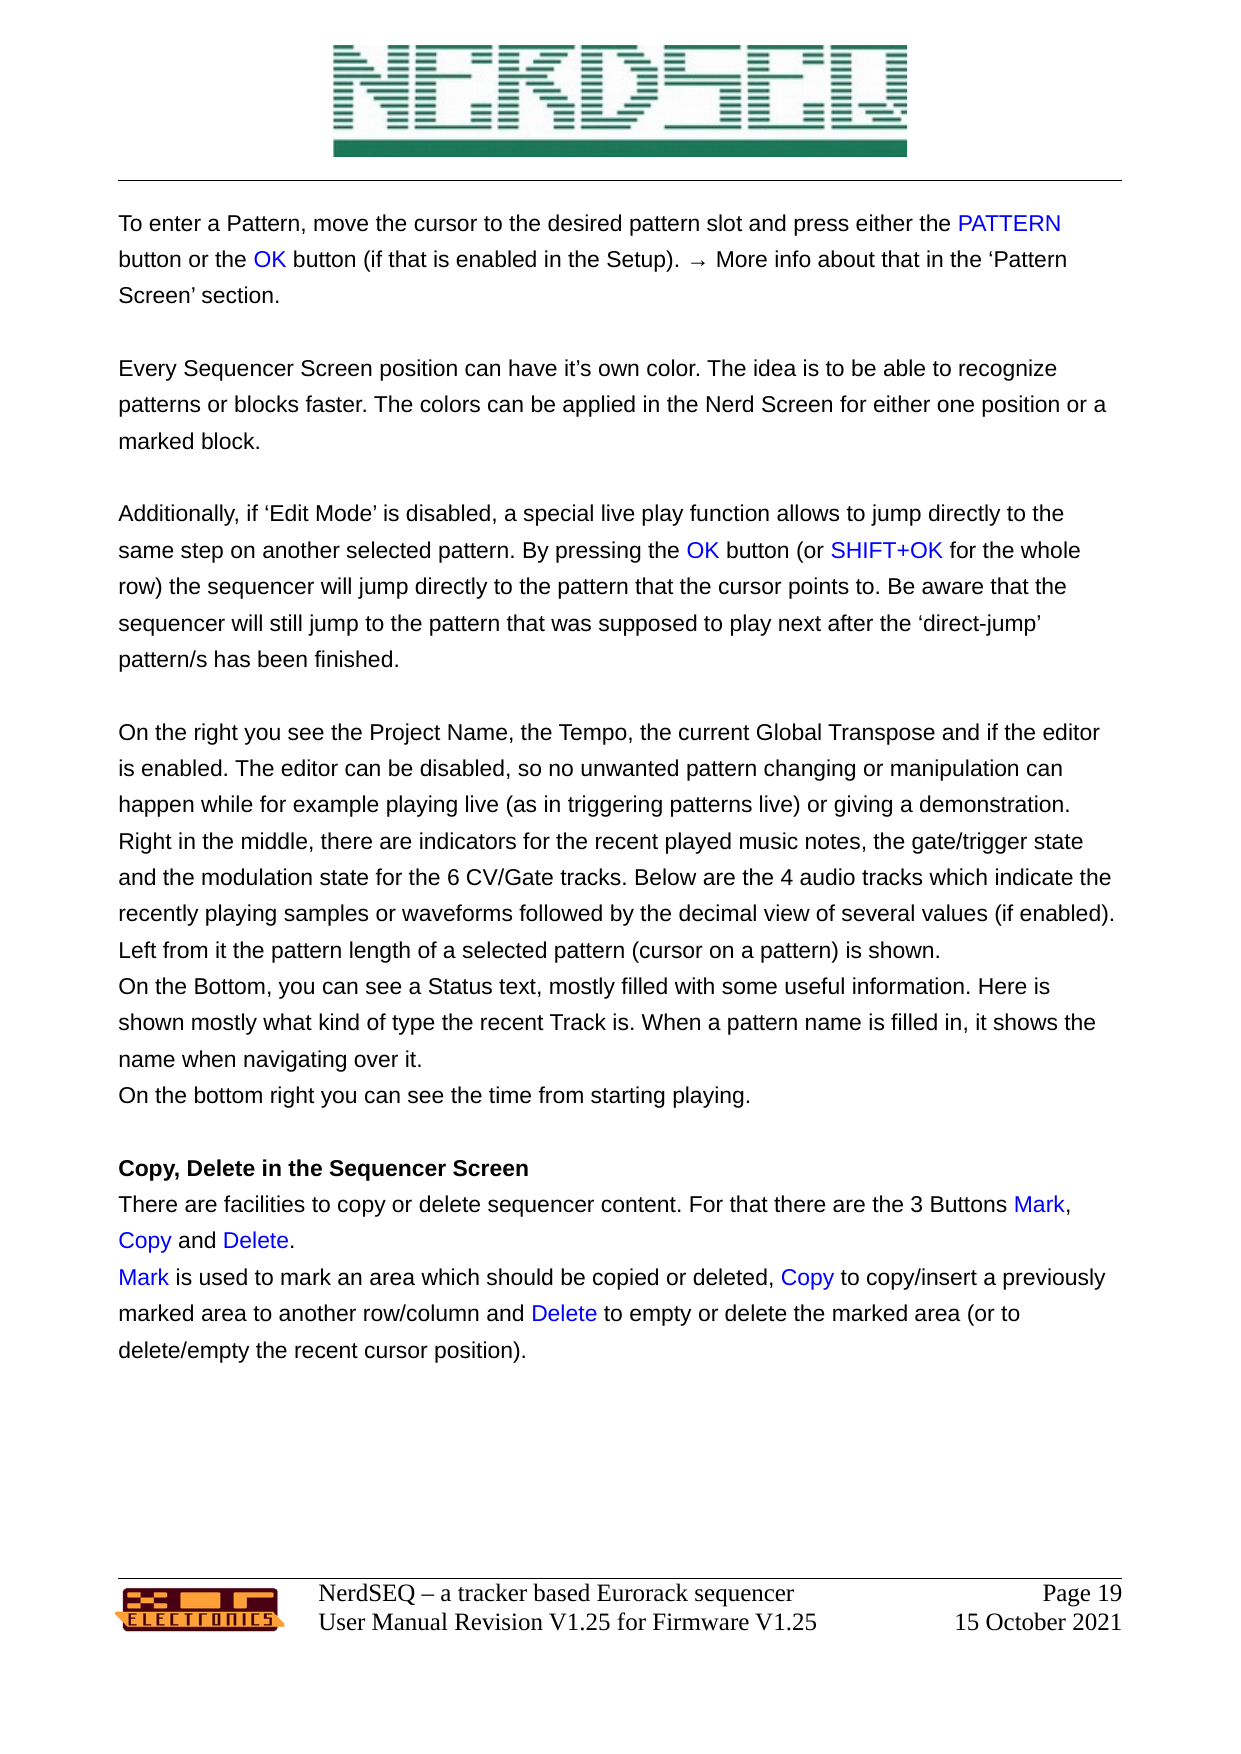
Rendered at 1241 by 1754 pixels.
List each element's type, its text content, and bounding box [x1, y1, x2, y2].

picture [333, 45, 908, 157]
text There are facilities to copy or delete sequencer content. For that there are the 3 Buttons Mark, Copy and Delete. [118, 1191, 1122, 1254]
picture [115, 1584, 285, 1634]
text Mark is used to mark an area which should be copied or deleted, Copy to copy/insert a previously marked area to another row/column and Delete to empty or delete the marked area (or to delete/empty the recent cursor position). [118, 1264, 1122, 1363]
text To enter a Pattern, move the cursor to the desired pattern slot and press either the PATTERN button or the OK button (if that is enabled in the Setup). → More info about that in the ‘Pattern Screen’ section. [118, 209, 1122, 309]
text Every Sequencer Screen position can have it’s own color. The idea is to be able to recognize patterns or blocks faster. The colors can be applied in the Nerd Screen for either one position or a marked block. [118, 355, 1122, 454]
text On the right you see the Project Name, the Tempo, the current Global Transpose and if the editor is enabled. The editor can be disabled, so no unwanted pattern changing or manipulation can happen while for example playing live (as in triggering patterns live) or giving a demonstration. Right in the middle, there are indicators for the recent played music notes, the gate/trigger state and the modulation state for the 6 CV/Gate tracks. Below are the 4 audio tracks which indicate the recently playing samples or waveforms followed by the decimal view of several values (if enabled). Left from it the pattern length of a selected pattern (cursor on a pattern) is shown. [118, 718, 1122, 963]
text On the bottom right you can see the time from starting playing. [118, 1082, 1122, 1108]
text On the Bottom, you can see a Status text, mostly filled with some useful information. Here is shown mostly what kind of type the recent Track is. When a pattern name is filled in, it shows the name when navigating over it. [118, 973, 1122, 1072]
text Additionally, if ‘Edit Mode’ is disabled, a special live play function allows to jump directly to the same step on another selected pattern. By pressing the OK button (or SHIFT+OK for the whole row) the sequencer will jump directly to the pattern that the cursor points to. Be aware that the sequencer will still jump to the pattern that was supposed to play next after the ‘direct-jump’ pattern/s has been finished. [118, 500, 1122, 672]
text Copy, Delete in the Sequencer Screen [118, 1155, 1122, 1181]
